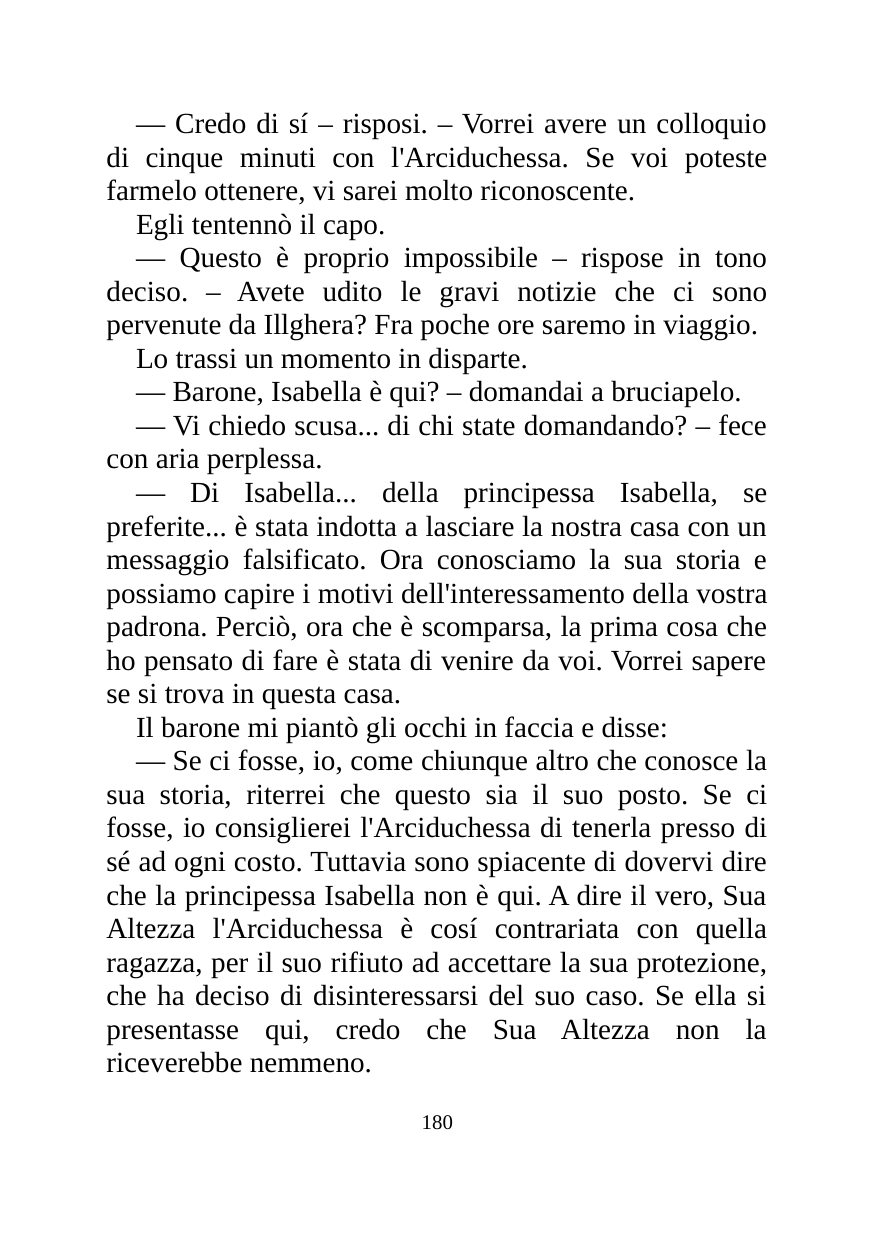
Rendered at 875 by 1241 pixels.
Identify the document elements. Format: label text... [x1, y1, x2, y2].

text Egli tentennò il capo. [106, 207, 768, 240]
text — Di Isabella... della principessa Isabella, se preferite... è stata indotta a lasciare la nostra casa con un messaggio falsificato. Ora conosciamo la sua storia e possiamo capire i motivi dell'interessamento della vostra padrona. Perciò, ora che è scomparsa, la prima cosa che ho pensato di fare è stata di venire da voi. Vorrei sapere se si trova in questa casa. [106, 475, 768, 710]
text — Barone, Isabella è qui? – domandai a bruciapelo. [106, 374, 768, 408]
text — Questo è proprio impossibile – rispose in tono deciso. – Avete udito le gravi notizie che ci sono pervenute da Illghera? Fra poche ore saremo in viaggio. [106, 240, 768, 341]
text Il barone mi piantò gli occhi in faccia e disse: [106, 710, 768, 743]
text Lo trassi un momento in disparte. [106, 341, 768, 374]
text — Credo di sí – risposi. – Vorrei avere un colloquio di cinque minuti con l'Arciduchessa. Se voi poteste farmelo ottenere, vi sarei molto riconoscente. [106, 106, 768, 207]
text — Se ci fosse, io, come chiunque altro che conosce la sua storia, riterrei che questo sia il suo posto. Se ci fosse, io consiglierei l'Arciduchessa di tenerla presso di sé ad ogni costo. Tuttavia sono spiacente di dovervi dire che la principessa Isabella non è qui. A dire il vero, Sua Altezza l'Arciduchessa è cosí contrariata con quella ragazza, per il suo rifiuto ad accettare la sua protezione, che ha deciso di disinteressarsi del suo caso. Se ella si presentasse qui, credo che Sua Altezza non la riceverebbe nemmeno. [106, 743, 768, 1079]
text — Vi chiedo scusa... di chi state domandando? – fece con aria perplessa. [106, 408, 768, 475]
